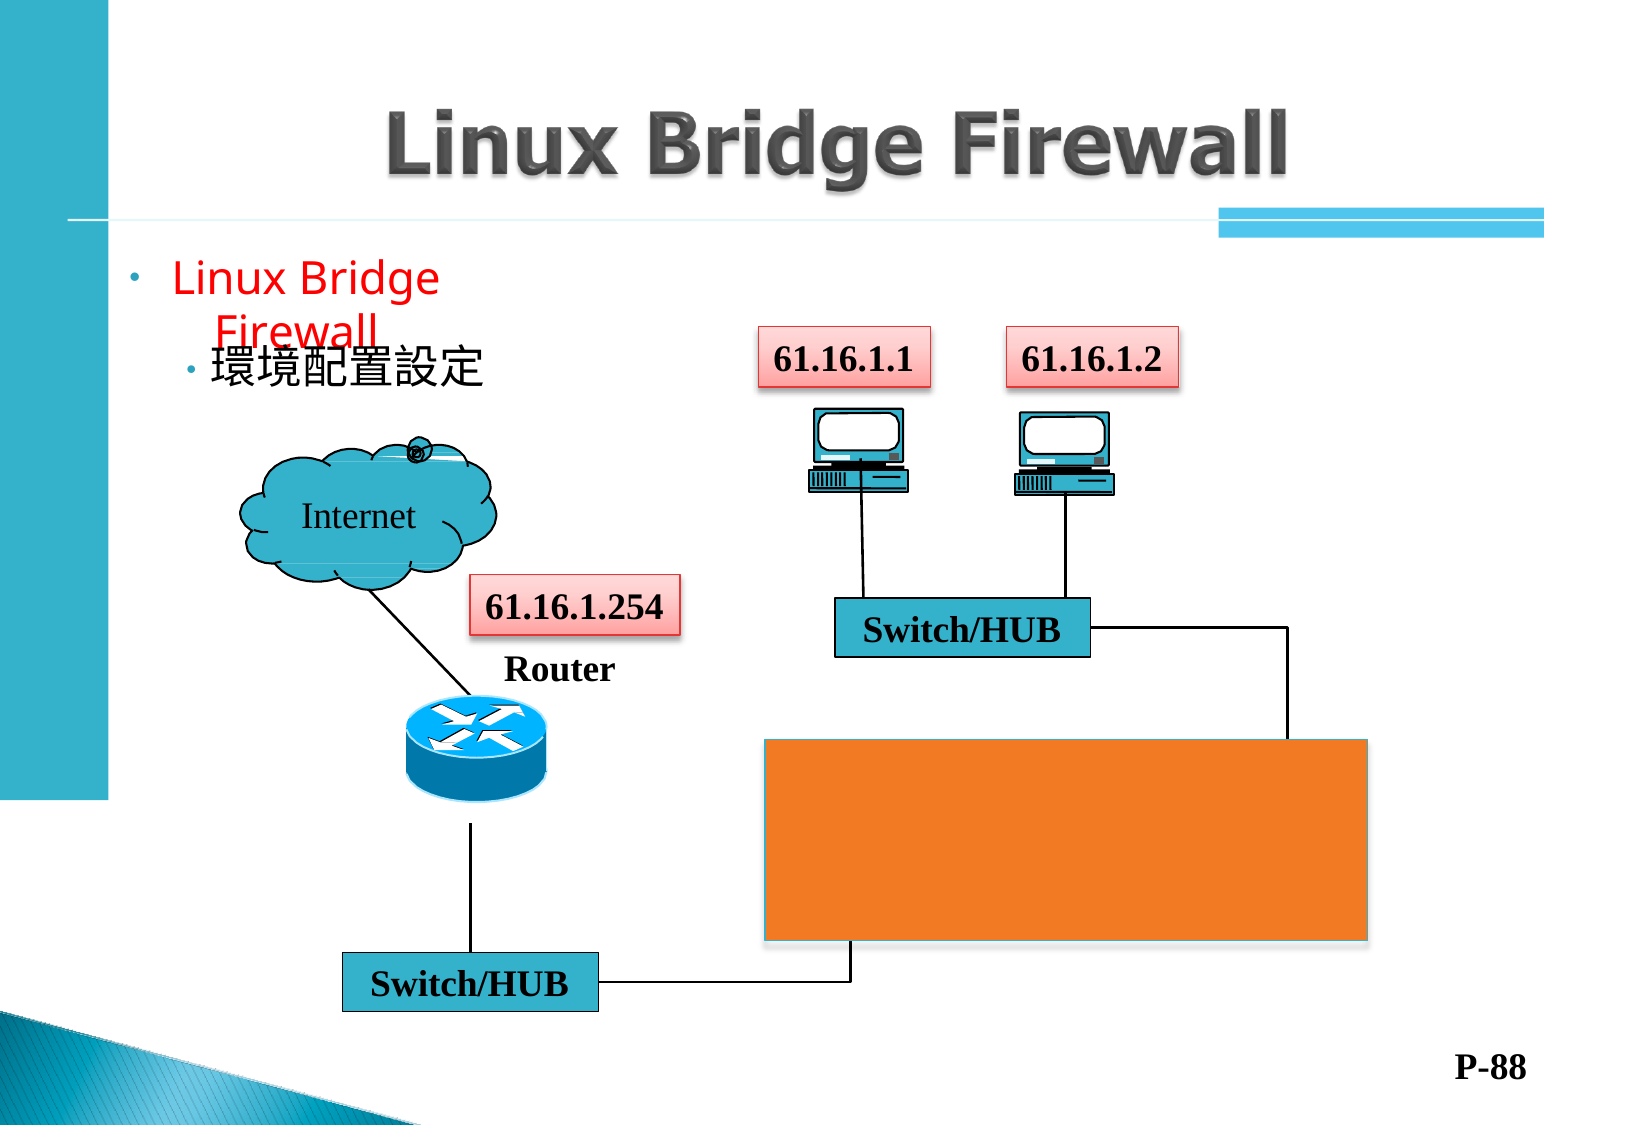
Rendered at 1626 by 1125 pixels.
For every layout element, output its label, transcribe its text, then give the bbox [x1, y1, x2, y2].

text_box [816, 410, 902, 460]
text_box [836, 599, 1090, 656]
text_box [863, 463, 905, 469]
text_box [406, 697, 547, 800]
text_box • 環境配置設定 [171, 338, 488, 394]
text_box [1018, 466, 1110, 473]
text_box Switch/HUB [860, 605, 1065, 653]
text_box [432, 446, 461, 456]
text_box Switch/HUB [368, 959, 573, 1007]
text_box [1021, 414, 1107, 464]
text_box [810, 471, 859, 487]
text_box [372, 81, 1299, 203]
text_box [460, 570, 691, 651]
text_box 61.16.1.1 [771, 333, 917, 381]
text_box Internet [298, 491, 420, 539]
text_box [755, 736, 1378, 957]
text_box [242, 446, 495, 588]
text_box [748, 323, 941, 404]
text_box 61.16.1.2 [1019, 333, 1165, 381]
text_box [863, 471, 907, 487]
text_box [1016, 475, 1113, 494]
text_box [424, 448, 430, 458]
text_box 61.16.1.254 [482, 581, 666, 629]
text_box Linux Bridge Firewall [125, 250, 591, 305]
text_box Router [501, 651, 619, 692]
text_box [813, 463, 859, 469]
text_box [343, 953, 598, 1011]
text_box [411, 439, 428, 447]
text_box P-67 [1452, 1042, 1532, 1090]
text_box [996, 323, 1189, 404]
